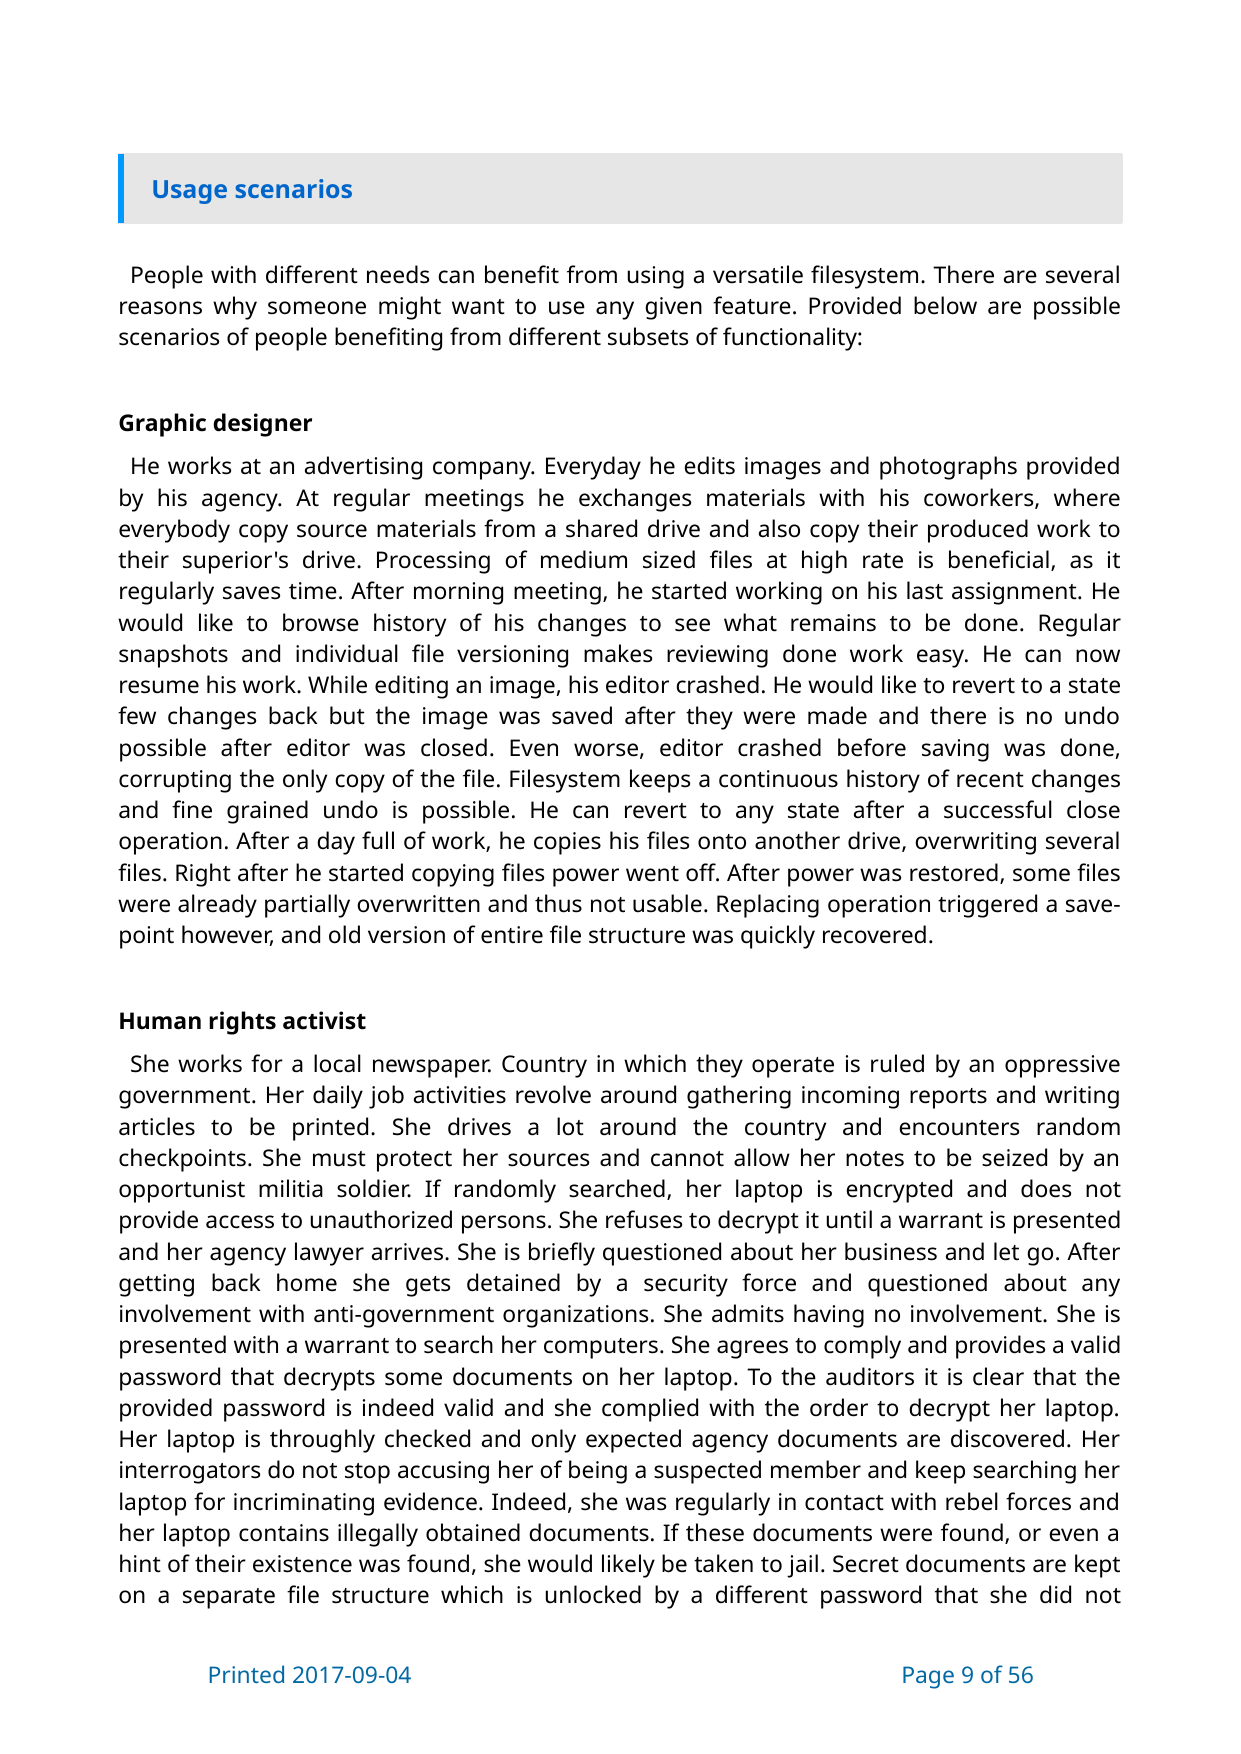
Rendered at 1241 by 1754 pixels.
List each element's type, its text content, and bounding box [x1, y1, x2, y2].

subtitle Graphic designer [118, 407, 1122, 438]
text People with different needs can benefit from using a versatile filesystem. There are several reasons why someone might want to use any given feature. Provided below are possible scenarios of people benefiting from different subsets of functionality: [118, 259, 1122, 352]
text He works at an advertising company. Everyday he edits images and photographs provided by his agency. At regular meetings he exchanges materials with his coworkers, where everybody copy source materials from a shared drive and also copy their produced work to their superior's drive. Processing of medium sized files at high rate is beneficial, as it regularly saves time. After morning meeting, he started working on his last assignment. He would like to browse history of his changes to see what remains to be done. Regular snapshots and individual file versioning makes reviewing done work easy. He can now resume his work. While editing an image, his editor crashed. He would like to revert to a state few changes back but the image was saved after they were made and there is no undo possible after editor was closed. Even worse, editor crashed before saving was done, corrupting the only copy of the file. Filesystem keeps a continuous history of recent changes and fine grained undo is possible. He can revert to any state after a successful close operation. After a day full of work, he copies his files onto another drive, overwriting several files. Right after he started copying files power went off. After power was restored, some files were already partially overwritten and thus not usable. Replacing operation triggered a save-point however, and old version of entire file structure was quickly recovered. [118, 450, 1122, 950]
subtitle Usage scenarios [124, 155, 1122, 223]
subtitle Human rights activist [118, 1005, 1122, 1036]
text She works for a local newspaper. Country in which they operate is ruled by an oppressive government. Her daily job activities revolve around gathering incoming reports and writing articles to be printed. She drives a lot around the country and encounters random checkpoints. She must protect her sources and cannot allow her notes to be seized by an opportunist militia soldier. If randomly searched, her laptop is encrypted and does not provide access to unauthorized persons. She refuses to decrypt it until a warrant is presented and her agency lawyer arrives. She is briefly questioned about her business and let go. After getting back home she gets detained by a security force and questioned about any involvement with anti-government organizations. She admits having no involvement. She is presented with a warrant to search her computers. She agrees to comply and provides a valid password that decrypts some documents on her laptop. To the auditors it is clear that the provided password is indeed valid and she complied with the order to decrypt her laptop. Her laptop is throughly checked and only expected agency documents are discovered. Her interrogators do not stop accusing her of being a suspected member and keep searching her laptop for incriminating evidence. Indeed, she was regularly in contact with rebel forces and her laptop contains illegally obtained documents. If these documents were found, or even a hint of their existence was found, she would likely be taken to jail. Secret documents are kept on a separate file structure which is unlocked by a different password that she did not [118, 1048, 1122, 1611]
